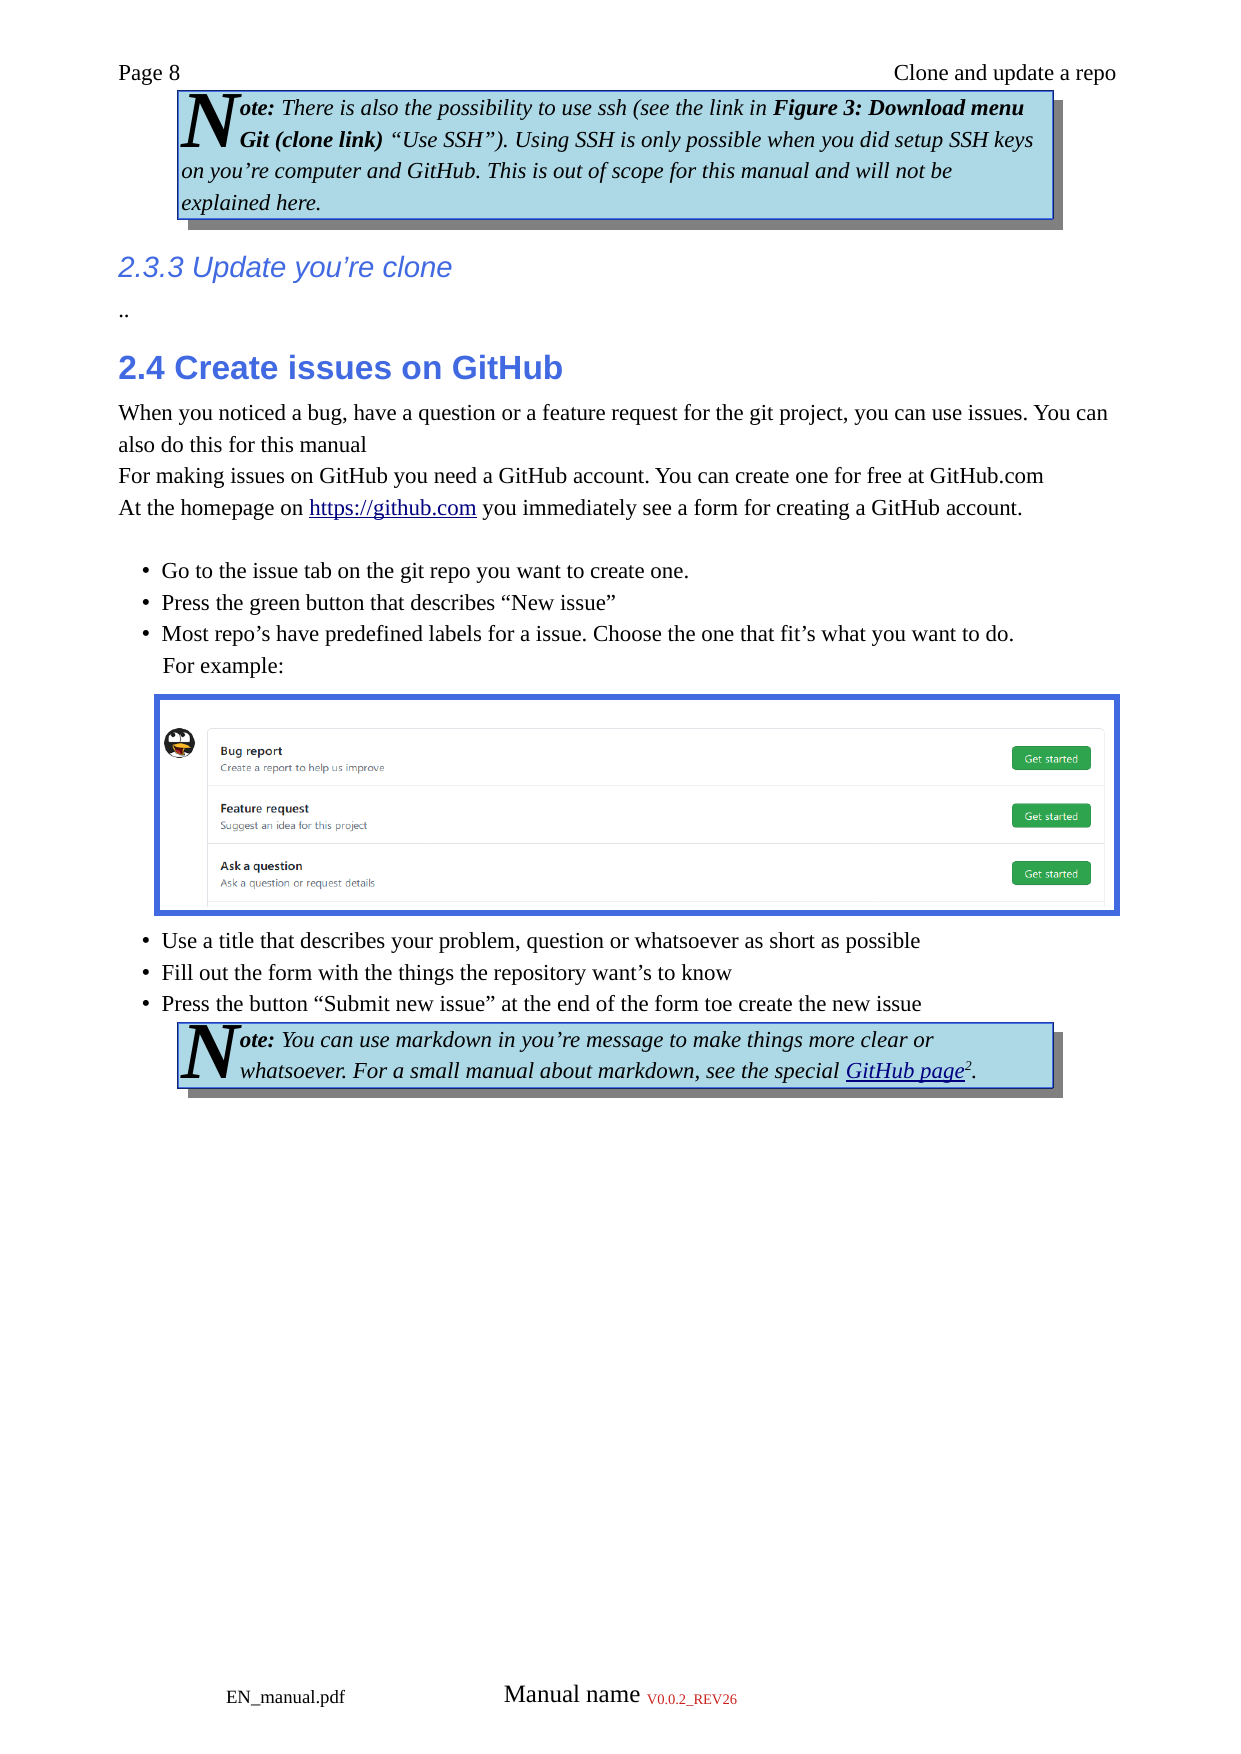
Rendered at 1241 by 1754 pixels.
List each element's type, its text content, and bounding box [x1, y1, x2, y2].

list Fill out the form with the things the repository want’s to know [142, 959, 1122, 985]
subtitle Create issues on GitHub [118, 348, 1122, 387]
text .. [118, 296, 1122, 322]
text When you noticed a bug, have a question or a feature request for the git project, you can use issues. You can also do this for this manual [118, 399, 1122, 457]
list Press the button “Submit new issue” at the end of the form toe create the new issue [142, 990, 1122, 1017]
list Most repo’s have predefined labels for a issue. Choose the one that fit’s what you want to do. For example: [142, 620, 1122, 678]
list Use a title that describes your problem, question or whatsoever as short as possible [142, 683, 1122, 954]
list Go to the issue tab on the git repo you want to create one. [142, 557, 1122, 583]
text Note: There is also the possibility to use ssh (see the link in Figure 3: Download menu Git (clone link) “Use SSH”). Using SSH is only possible when you did setup SSH keys on you’re computer and GitHub. This is out of scope for this manual and will not be explained here. [179, 92, 1052, 218]
list Press the green button that describes “New issue” [142, 589, 1122, 615]
text For making issues on GitHub you need a GitHub account. You can create one for free at GitHub.com At the homepage on https://github.com you immediately see a form for creating a GitHub account. [118, 462, 1122, 520]
picture [162, 703, 1111, 907]
subtitle Update you’re clone [118, 249, 1122, 283]
text Note: You can use markdown in you’re message to make things more clear or whatsoever. For a small manual about markdown, see the special GitHub page. [179, 1024, 1052, 1087]
